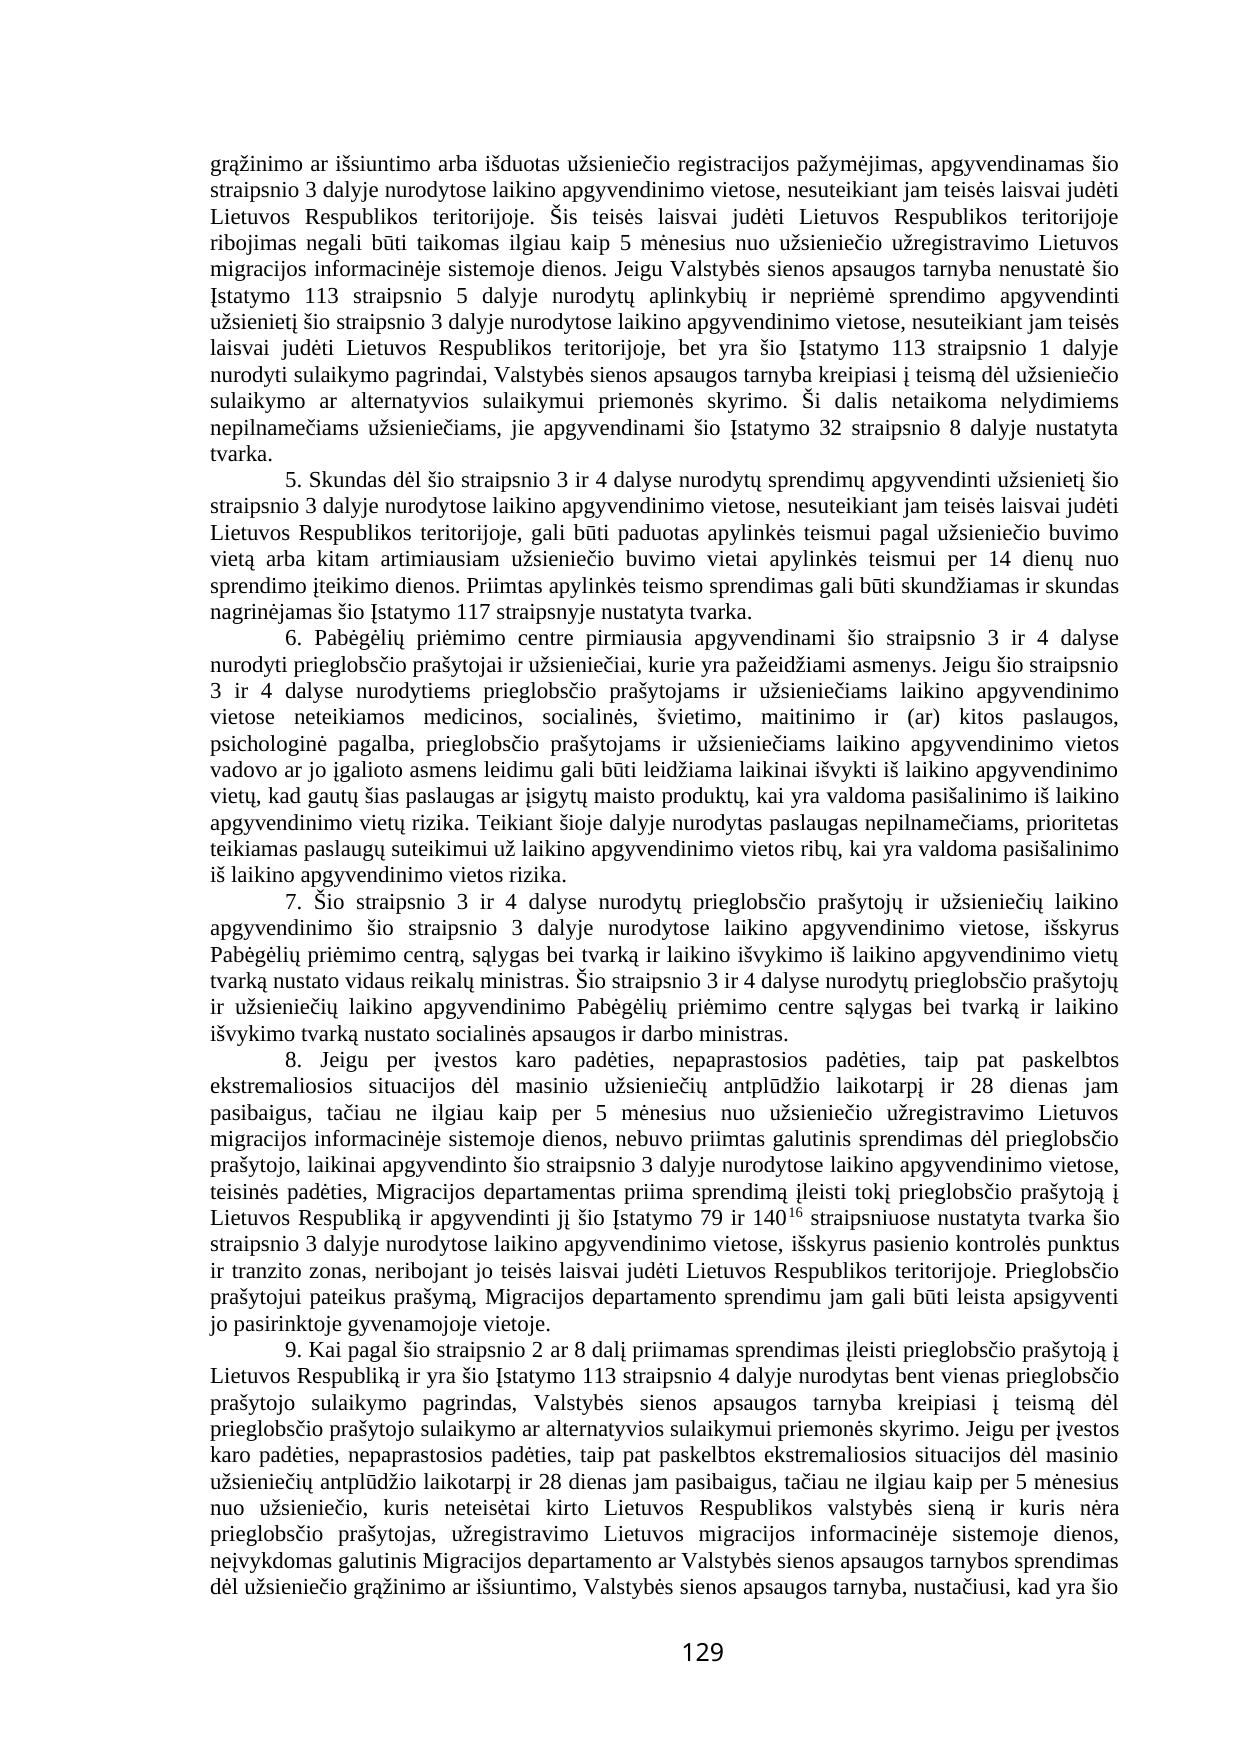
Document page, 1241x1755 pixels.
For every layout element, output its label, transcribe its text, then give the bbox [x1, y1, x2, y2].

text grąžinimo ar išsiuntimo arba išduotas užsieniečio registracijos pažymėjimas, apgyvendinamas šio straipsnio 3 dalyje nurodytose laikino apgyvendinimo vietose, nesuteikiant jam teisės laisvai judėti Lietuvos Respublikos teritorijoje. Šis teisės laisvai judėti Lietuvos Respublikos teritorijoje ribojimas negali būti taikomas ilgiau kaip 5 mėnesius nuo užsieniečio užregistravimo Lietuvos migracijos informacinėje sistemoje dienos. Jeigu Valstybės sienos apsaugos tarnyba nenustatė šio Įstatymo 113 straipsnio 5 dalyje nurodytų aplinkybių ir nepriėmė sprendimo apgyvendinti užsienietį šio straipsnio 3 dalyje nurodytose laikino apgyvendinimo vietose, nesuteikiant jam teisės laisvai judėti Lietuvos Respublikos teritorijoje, bet yra šio Įstatymo 113 straipsnio 1 dalyje nurodyti sulaikymo pagrindai, Valstybės sienos apsaugos tarnyba kreipiasi į teismą dėl užsieniečio sulaikymo ar alternatyvios sulaikymui priemonės skyrimo. Ši dalis netaikoma nelydimiems nepilnamečiams užsieniečiams, jie apgyvendinami šio Įstatymo 32 straipsnio 8 dalyje nustatyta tvarka. [210, 150, 1120, 466]
text 9. Kai pagal šio straipsnio 2 ar 8 dalį priimamas sprendimas įleisti prieglobsčio prašytoją į Lietuvos Respubliką ir yra šio Įstatymo 113 straipsnio 4 dalyje nurodytas bent vienas prieglobsčio prašytojo sulaikymo pagrindas, Valstybės sienos apsaugos tarnyba kreipiasi į teismą dėl prieglobsčio prašytojo sulaikymo ar alternatyvios sulaikymui priemonės skyrimo. Jeigu per įvestos karo padėties, nepaprastosios padėties, taip pat paskelbtos ekstremaliosios situacijos dėl masinio užsieniečių antplūdžio laikotarpį ir 28 dienas jam pasibaigus, tačiau ne ilgiau kaip per 5 mėnesius nuo užsieniečio, kuris neteisėtai kirto Lietuvos Respublikos valstybės sieną ir kuris nėra prieglobsčio prašytojas, užregistravimo Lietuvos migracijos informacinėje sistemoje dienos, neįvykdomas galutinis Migracijos departamento ar Valstybės sienos apsaugos tarnybos sprendimas dėl užsieniečio grąžinimo ar išsiuntimo, Valstybės sienos apsaugos tarnyba, nustačiusi, kad yra šio [210, 1336, 1120, 1599]
text 5. Skundas dėl šio straipsnio 3 ir 4 dalyse nurodytų sprendimų apgyvendinti užsienietį šio straipsnio 3 dalyje nurodytose laikino apgyvendinimo vietose, nesuteikiant jam teisės laisvai judėti Lietuvos Respublikos teritorijoje, gali būti paduotas apylinkės teismui pagal užsieniečio buvimo vietą arba kitam artimiausiam užsieniečio buvimo vietai apylinkės teismui per 14 dienų nuo sprendimo įteikimo dienos. Priimtas apylinkės teismo sprendimas gali būti skundžiamas ir skundas nagrinėjamas šio Įstatymo 117 straipsnyje nustatyta tvarka. [210, 466, 1120, 624]
text 7. Šio straipsnio 3 ir 4 dalyse nurodytų prieglobsčio prašytojų ir užsieniečių laikino apgyvendinimo šio straipsnio 3 dalyje nurodytose laikino apgyvendinimo vietose, išskyrus Pabėgėlių priėmimo centrą, sąlygas bei tvarką ir laikino išvykimo iš laikino apgyvendinimo vietų tvarką nustato vidaus reikalų ministras. Šio straipsnio 3 ir 4 dalyse nurodytų prieglobsčio prašytojų ir užsieniečių laikino apgyvendinimo Pabėgėlių priėmimo centre sąlygas bei tvarką ir laikino išvykimo tvarką nustato socialinės apsaugos ir darbo ministras. [210, 888, 1120, 1046]
text 6. Pabėgėlių priėmimo centre pirmiausia apgyvendinami šio straipsnio 3 ir 4 dalyse nurodyti prieglobsčio prašytojai ir užsieniečiai, kurie yra pažeidžiami asmenys. Jeigu šio straipsnio 3 ir 4 dalyse nurodytiems prieglobsčio prašytojams ir užsieniečiams laikino apgyvendinimo vietose neteikiamos medicinos, socialinės, švietimo, maitinimo ir (ar) kitos paslaugos, psichologinė pagalba, prieglobsčio prašytojams ir užsieniečiams laikino apgyvendinimo vietos vadovo ar jo įgalioto asmens leidimu gali būti leidžiama laikinai išvykti iš laikino apgyvendinimo vietų, kad gautų šias paslaugas ar įsigytų maisto produktų, kai yra valdoma pasišalinimo iš laikino apgyvendinimo vietų rizika. Teikiant šioje dalyje nurodytas paslaugas nepilnamečiams, prioritetas teikiamas paslaugų suteikimui už laikino apgyvendinimo vietos ribų, kai yra valdoma pasišalinimo iš laikino apgyvendinimo vietos rizika. [210, 624, 1120, 888]
text 8. Jeigu per įvestos karo padėties, nepaprastosios padėties, taip pat paskelbtos ekstremaliosios situacijos dėl masinio užsieniečių antplūdžio laikotarpį ir 28 dienas jam pasibaigus, tačiau ne ilgiau kaip per 5 mėnesius nuo užsieniečio užregistravimo Lietuvos migracijos informacinėje sistemoje dienos, nebuvo priimtas galutinis sprendimas dėl prieglobsčio prašytojo, laikinai apgyvendinto šio straipsnio 3 dalyje nurodytose laikino apgyvendinimo vietose, teisinės padėties, Migracijos departamentas priima sprendimą įleisti tokį prieglobsčio prašytoją į Lietuvos Respubliką ir apgyvendinti jį šio Įstatymo 79 ir 14016 straipsniuose nustatyta tvarka šio straipsnio 3 dalyje nurodytose laikino apgyvendinimo vietose, išskyrus pasienio kontrolės punktus ir tranzito zonas, neribojant jo teisės laisvai judėti Lietuvos Respublikos teritorijoje. Prieglobsčio prašytojui pateikus prašymą, Migracijos departamento sprendimu jam gali būti leista apsigyventi jo pasirinktoje gyvenamojoje vietoje. [210, 1046, 1120, 1336]
